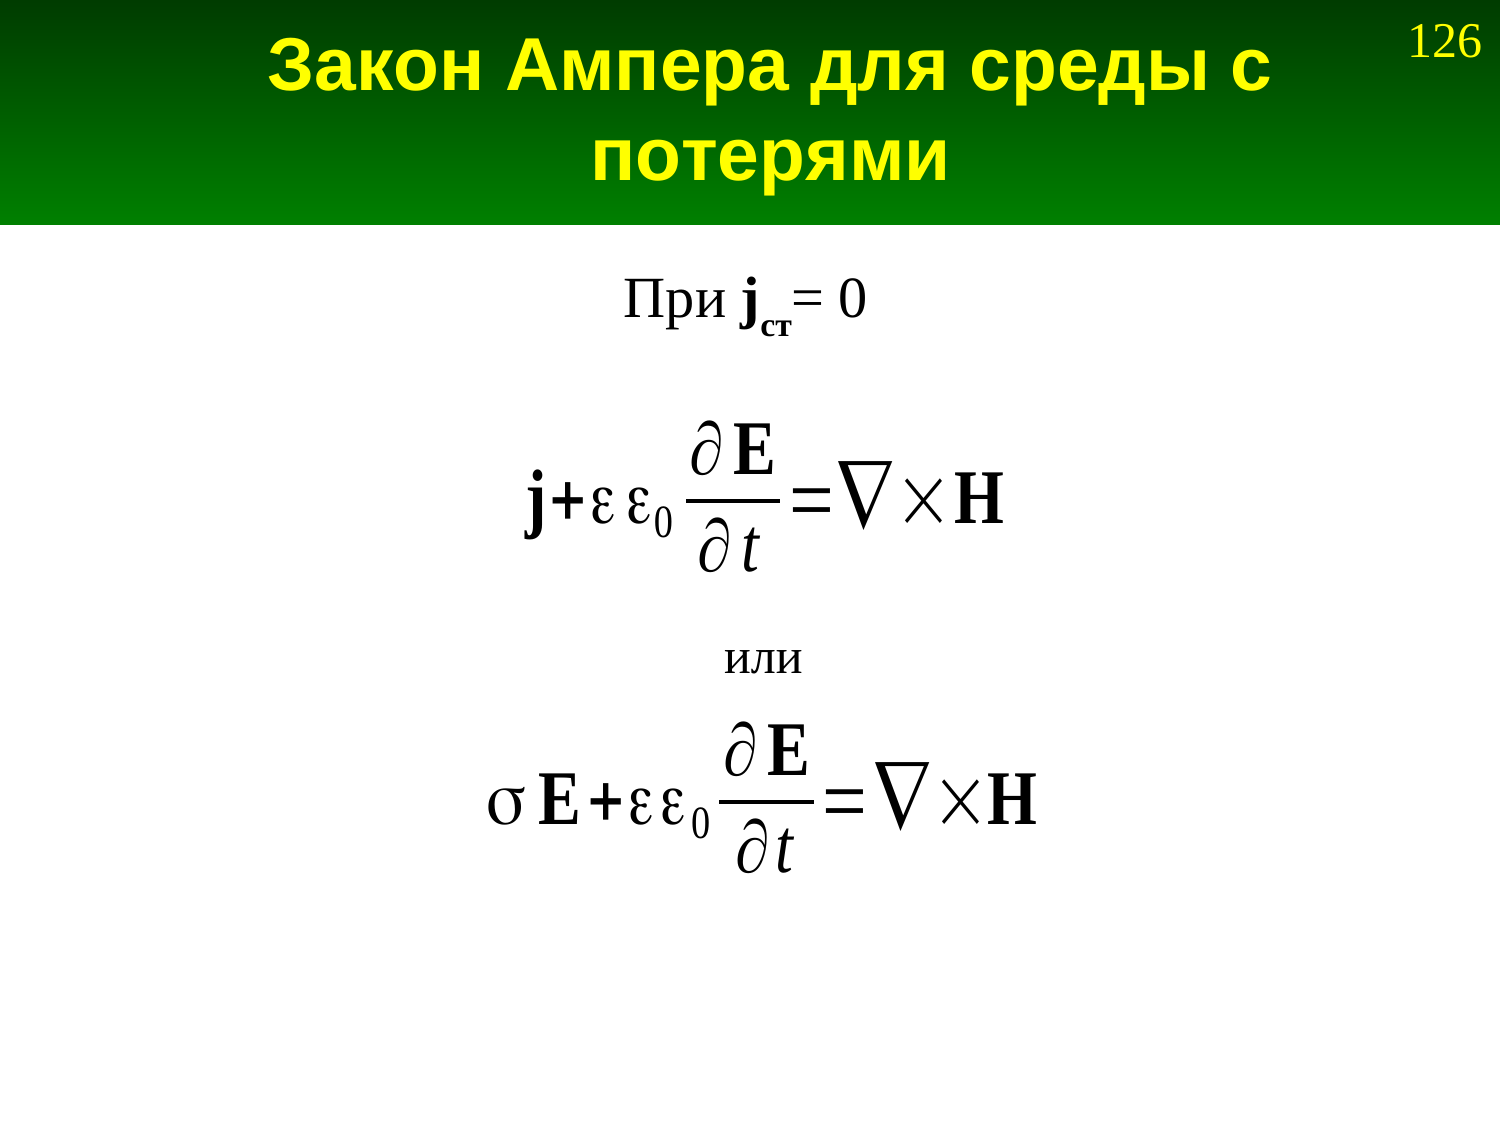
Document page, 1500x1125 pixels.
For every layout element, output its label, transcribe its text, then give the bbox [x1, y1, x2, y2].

text_box или [709, 616, 818, 691]
title Закон Ампера для среды с потерями [100, 7, 1441, 204]
chart [505, 407, 1022, 591]
text_box При jст= 0 [609, 251, 891, 366]
chart [470, 708, 1057, 892]
